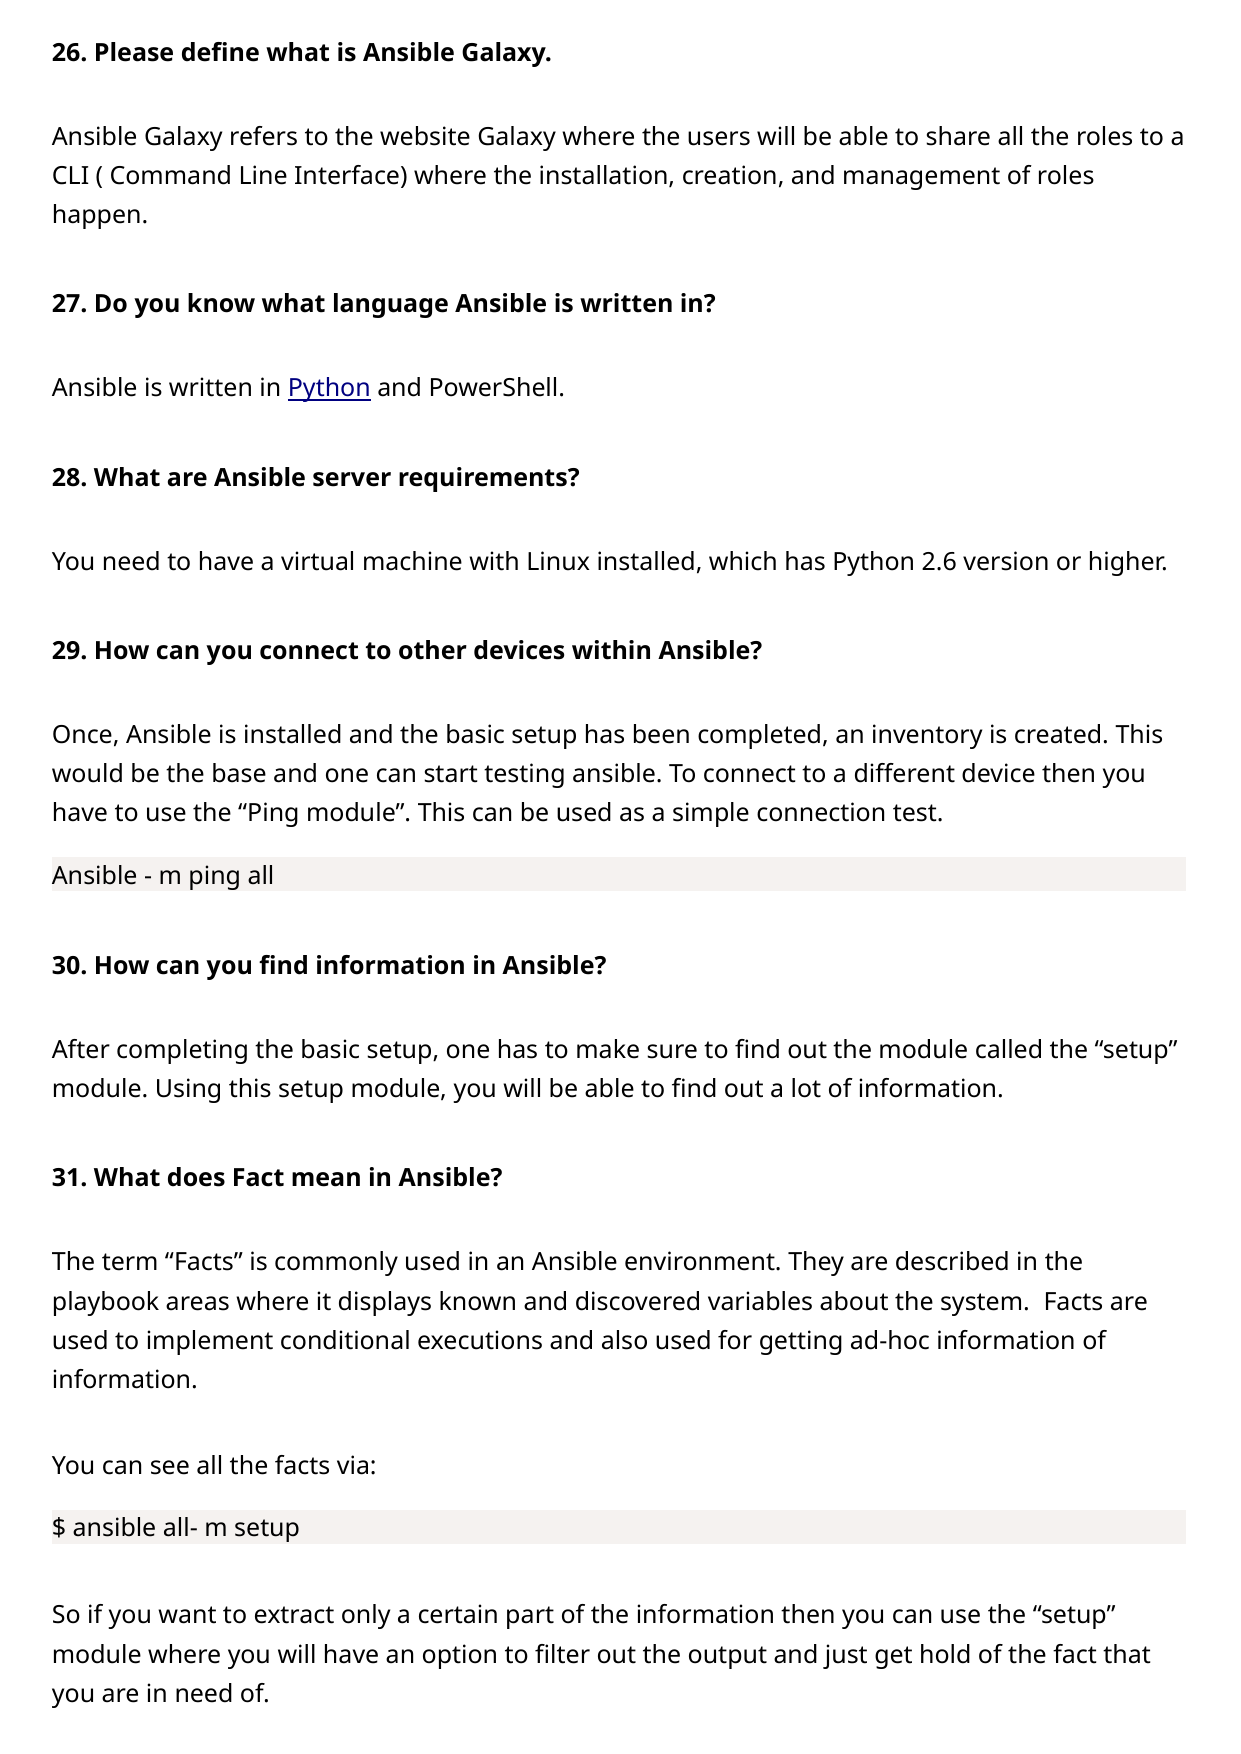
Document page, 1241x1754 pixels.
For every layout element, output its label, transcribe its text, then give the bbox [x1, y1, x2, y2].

subtitle 28. What are Ansible server requirements? [52, 459, 1186, 493]
text Ansible is written in Python and PowerShell. [52, 370, 1186, 404]
text The term “Facts” is commonly used in an Ansible environment. They are described in the playbook areas where it displays known and discovered variables about the system. Facts are used to implement conditional executions and also used for getting ad-hoc information of information. [52, 1244, 1186, 1396]
text Ansible Galaxy refers to the website Galaxy where the users will be able to share all the roles to a CLI ( Command Line Interface) where the installation, creation, and management of roles happen. [52, 118, 1186, 231]
text After completing the basic setup, one has to make sure to find out the module called the “setup” module. Using this setup module, you will be able to find out a lot of information. [52, 1032, 1186, 1105]
subtitle 26. Please define what is Ansible Galaxy. [52, 34, 1186, 68]
subtitle 31. What does Fact mean in Ansible? [52, 1160, 1186, 1194]
text You need to have a virtual machine with Linux installed, which has Python 2.6 version or higher. [52, 543, 1186, 577]
subtitle 27. Do you know what language Ansible is written in? [52, 286, 1186, 320]
text You can see all the facts via: [52, 1447, 1186, 1482]
text $ ansible all- m setup [52, 1510, 1186, 1544]
subtitle 30. How can you find information in Ansible? [52, 947, 1186, 982]
text Once, Ansible is installed and the basic setup has been completed, an inventory is created. This would be the base and one can start testing ansible. To connect to a different device then you have to use the “Ping module”. This can be used as a simple connection test. [52, 716, 1186, 829]
text Ansible - m ping all [52, 857, 1186, 891]
text So if you want to extract only a certain part of the information then you can use the “setup” module where you will have an option to filter out the output and just get hold of the fact that you are in need of. [52, 1597, 1186, 1709]
subtitle 29. How can you connect to other devices within Ansible? [52, 632, 1186, 666]
